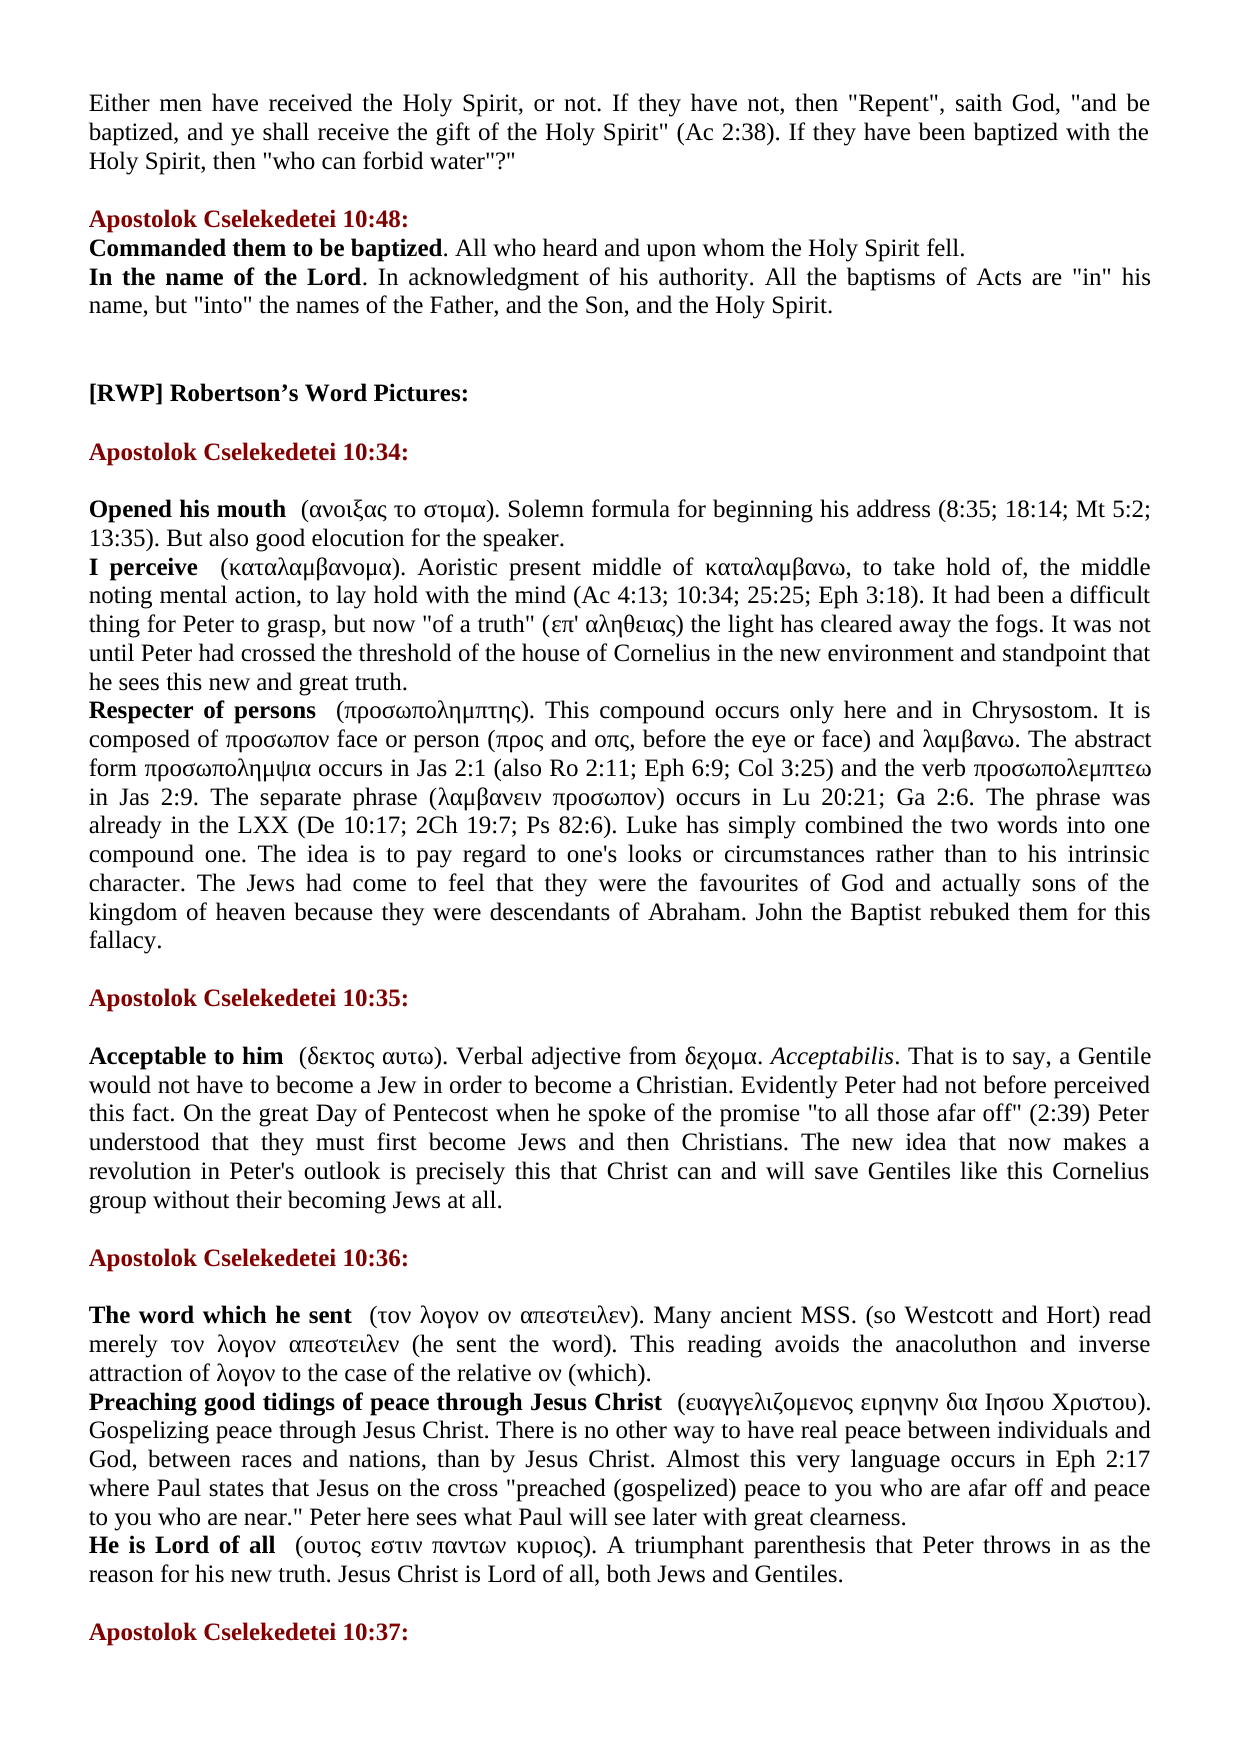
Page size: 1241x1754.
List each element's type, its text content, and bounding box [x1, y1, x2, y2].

text I perceive (καταλαμβανομα). Aoristic present middle of καταλαμβανω, to take hold of, the middle noting mental action, to lay hold with the mind (Ac 4:13; 10:34; 25:25; Eph 3:18). It had been a difficult thing for Peter to grasp, but now "of a truth" (επ' αληθειας) the light has cleared away the fogs. It was not until Peter had crossed the threshold of the house of Cornelius in the new environment and standpoint that he sees this new and great truth. [88, 552, 1152, 695]
text Either men have received the Holy Spirit, or not. If they have not, then "Repent", saith God, "and be baptized, and ye shall receive the gift of the Holy Spirit" (Ac 2:38). If they have been baptized with the Holy Spirit, then "who can forbid water"?'' [88, 88, 1152, 175]
text Apostolok Cselekedetei 10:37: [88, 1617, 1152, 1646]
text Apostolok Cselekedetei 10:34: [88, 437, 1152, 465]
text He is Lord of all (ουτος εστιν παντων κυριος). A triumphant parenthesis that Peter throws in as the reason for his new truth. Jesus Christ is Lord of all, both Jews and Gentiles. [88, 1531, 1152, 1588]
text Apostolok Cselekedetei 10:36: [88, 1243, 1152, 1272]
text [RWP] Robertson’s Word Pictures: [88, 378, 1152, 407]
text Apostolok Cselekedetei 10:48: [88, 204, 1152, 233]
text The word which he sent (τον λογον ον απεστειλεν). Many ancient MSS. (so Westcott and Hort) read merely τον λογον απεστειλεν (he sent the word). This reading avoids the anacoluthon and inverse attraction of λογον to the case of the relative ον (which). [88, 1301, 1152, 1387]
text Acceptable to him (δεκτος αυτω). Verbal adjective from δεχομα. Acceptabilis. That is to say, a Gentile would not have to become a Jew in order to become a Christian. Evidently Peter had not before perceived this fact. On the great Day of Pentecost when he spoke of the promise "to all those afar off" (2:39) Peter understood that they must first become Jews and then Christians. The new idea that now makes a revolution in Peter's outlook is precisely this that Christ can and will save Gentiles like this Cornelius group without their becoming Jews at all. [88, 1041, 1152, 1213]
text Commanded them to be baptized. All who heard and upon whom the Holy Spirit fell. In the name of the Lord. In acknowledgment of his authority. All the baptisms of Acts are "in" his name, but "into" the names of the Father, and the Son, and the Holy Spirit. [88, 233, 1152, 319]
text Apostolok Cselekedetei 10:35: [88, 983, 1152, 1012]
text Respecter of persons (προσωπολημπτης). This compound occurs only here and in Chrysostom. It is composed of προσωπον face or person (προς and οπς, before the eye or face) and λαμβανω. The abstract form προσωπολημψια occurs in Jas 2:1 (also Ro 2:11; Eph 6:9; Col 3:25) and the verb προσωπολεμπτεω in Jas 2:9. The separate phrase (λαμβανειν προσωπον) occurs in Lu 20:21; Ga 2:6. The phrase was already in the LXX (De 10:17; 2Ch 19:7; Ps 82:6). Luke has simply combined the two words into one compound one. The idea is to pay regard to one's looks or circumstances rather than to his intrinsic character. The Jews had come to feel that they were the favourites of God and actually sons of the kingdom of heaven because they were descendants of Abraham. John the Baptist rebuked them for this fallacy. [88, 695, 1152, 954]
text Preaching good tidings of peace through Jesus Christ (ευαγγελιζομενος ειρηνην δια Ιησου Χριστου). Gospelizing peace through Jesus Christ. There is no other way to have real peace between individuals and God, between races and nations, than by Jesus Christ. Almost this very language occurs in Eph 2:17 where Paul states that Jesus on the cross "preached (gospelized) peace to you who are afar off and peace to you who are near." Peter here sees what Paul will see later with great clearness. [88, 1387, 1152, 1531]
text Opened his mouth (ανοιξας το στομα). Solemn formula for beginning his address (8:35; 18:14; Mt 5:2; 13:35). But also good elocution for the speaker. [88, 494, 1152, 552]
